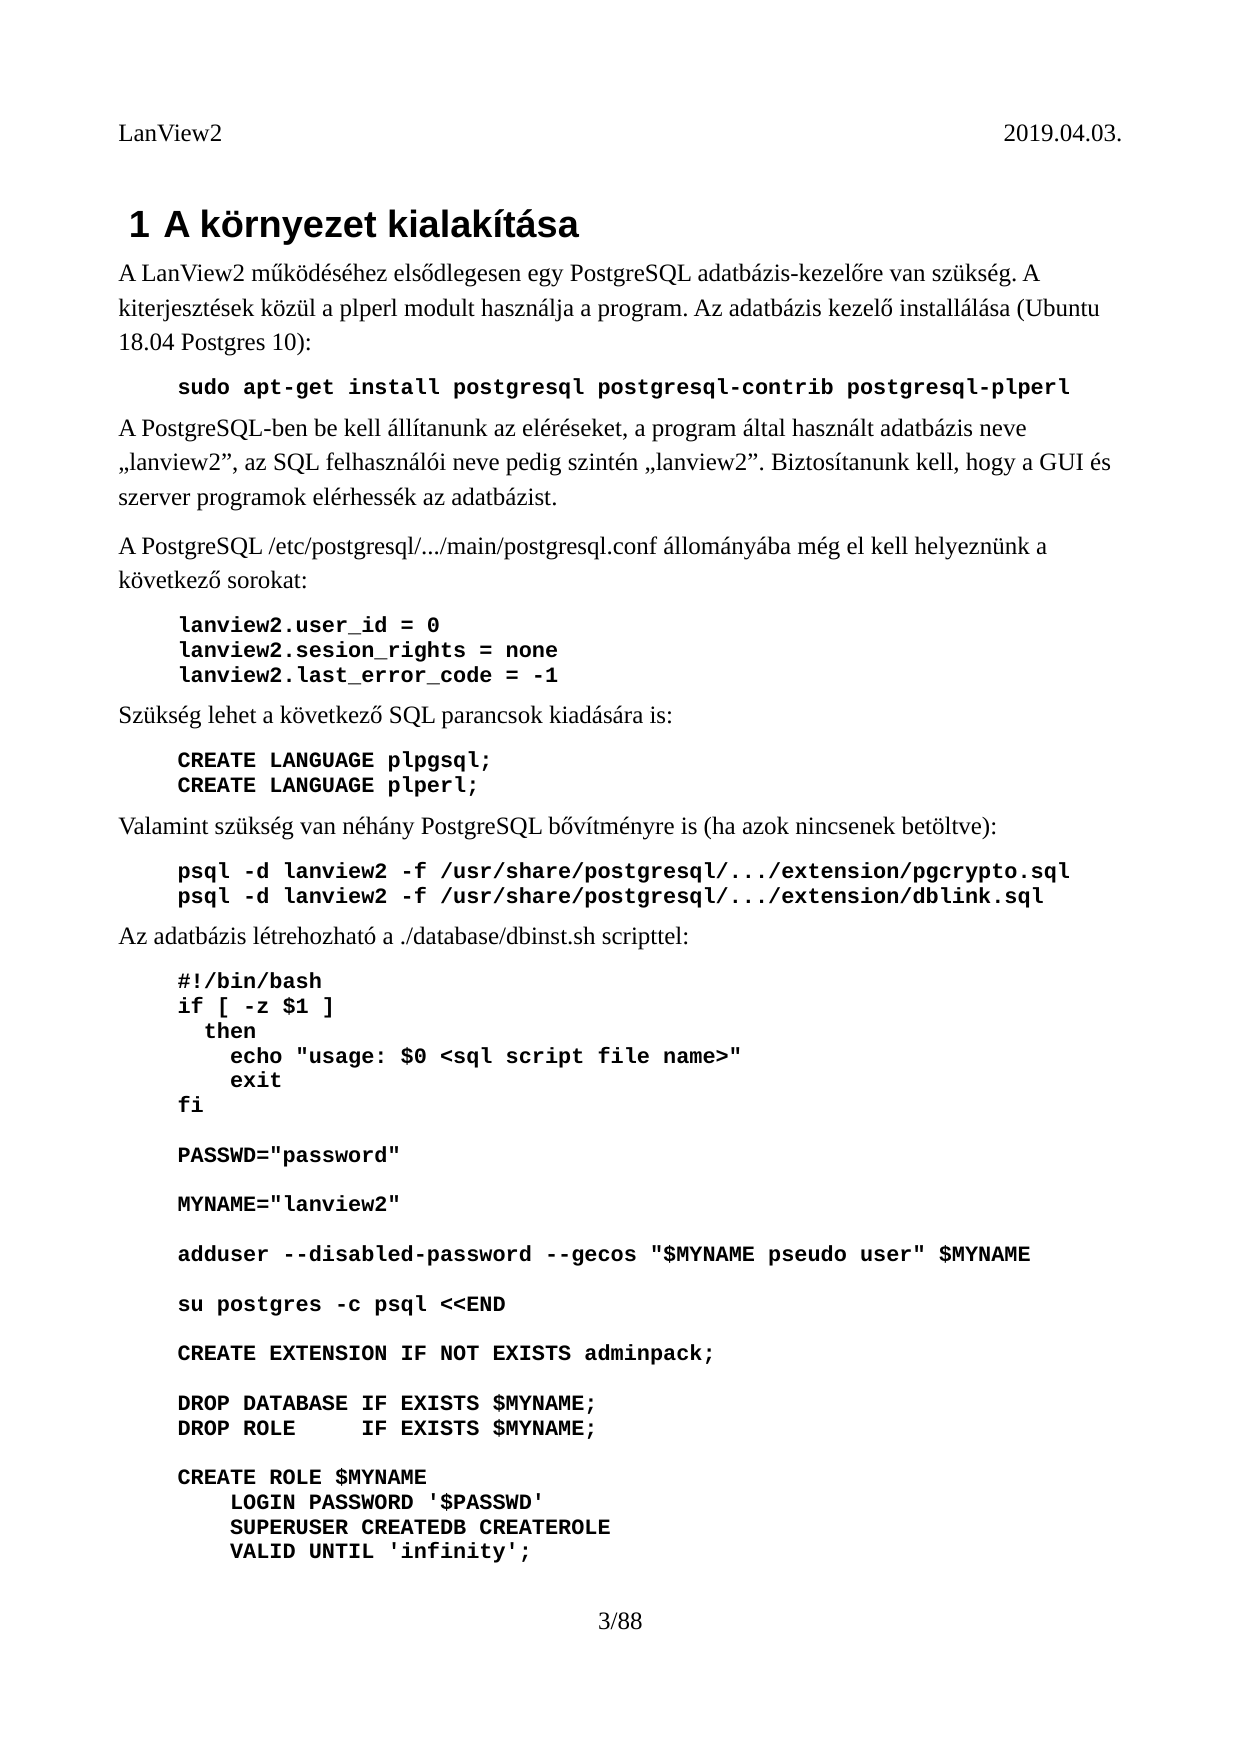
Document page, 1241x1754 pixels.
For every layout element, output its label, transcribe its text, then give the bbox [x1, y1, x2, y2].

subtitle A környezet kialakítása [118, 202, 1122, 246]
text psql -d lanview2 -f /usr/share/postgresql/.../extension/pgcrypto.sql psql -d lanview2 -f /usr/share/postgresql/.../extension/dblink.sql [177, 860, 1122, 909]
text A PostgreSQL-ben be kell állítanunk az eléréseket, a program által használt adatbázis neve „lanview2”, az SQL felhasználói neve pedig szintén „lanview2”. Biztosítanunk kell, hogy a GUI és szerver programok elérhessék az adatbázist. [118, 413, 1122, 511]
text lanview2.user_id = 0 lanview2.sesion_rights = none lanview2.last_error_code = -1 [177, 614, 1122, 689]
text A LanView2 működéséhez elsődlegesen egy PostgreSQL adatbázis-kezelőre van szükség. A kiterjesztések közül a plperl modult használja a program. Az adatbázis kezelő installálása (Ubuntu 18.04 Postgres 10): [118, 258, 1122, 356]
text sudo apt-get install postgresql postgresql-contrib postgresql-plperl [177, 376, 1122, 401]
text #!/bin/bash if [ -z $1 ] then echo "usage: $0 <sql script file name>" exit fi PASSWD="password" MYNAME="lanview2" adduser --disabled-password --gecos "$MYNAME pseudo user" $MYNAME su postgres -c psql <<END CREATE EXTENSION IF NOT EXISTS adminpack; DROP DATABASE IF EXISTS $MYNAME; DROP ROLE IF EXISTS $MYNAME; CREATE ROLE $MYNAME LOGIN PASSWORD '$PASSWD' SUPERUSER CREATEDB CREATEROLE VALID UNTIL 'infinity'; [177, 970, 1122, 1565]
text Szükség lehet a következő SQL parancsok kiadására is: [118, 701, 1122, 729]
text Valamint szükség van néhány PostgreSQL bővítményre is (ha azok nincsenek betöltve): [118, 811, 1122, 840]
text A PostgreSQL /etc/postgresql/.../main/postgresql.conf állományába még el kell helyeznünk a következő sorokat: [118, 531, 1122, 594]
text Az adatbázis létrehozható a ./database/dbinst.sh scripttel: [118, 921, 1122, 950]
text CREATE LANGUAGE plpgsql; CREATE LANGUAGE plperl; [177, 749, 1122, 799]
